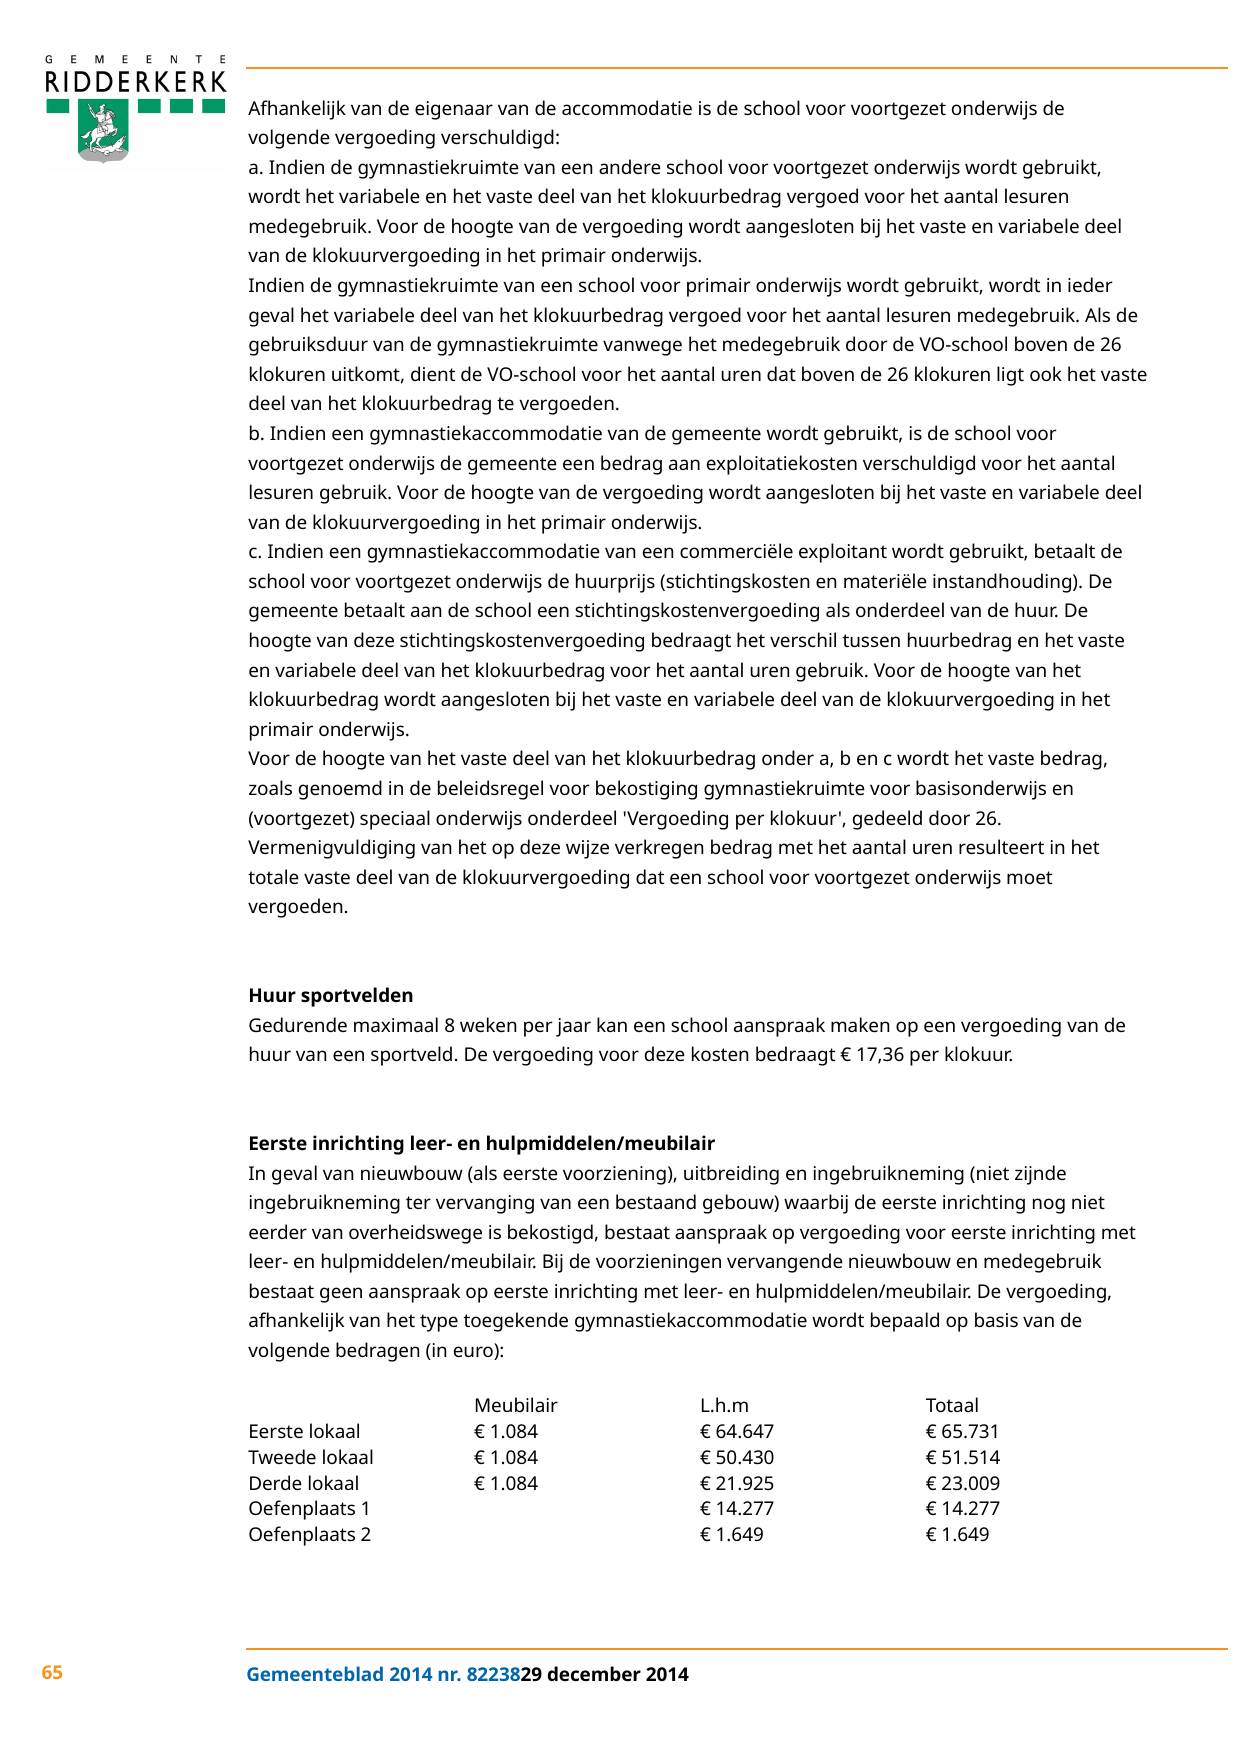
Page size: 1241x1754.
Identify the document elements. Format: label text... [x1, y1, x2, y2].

table_header Totaal [926, 1393, 1152, 1418]
table_cell € 14.277 [926, 1496, 1152, 1521]
text In geval van nieuwbouw (als eerste voorziening), uitbreiding en ingebruikneming (niet zijnde ingebruikneming ter vervanging van een bestaand gebouw) waarbij de eerste inrichting nog niet eerder van overheidswege is bekostigd, bestaat aanspraak op vergoeding voor eerste inrichting met leer- en hulpmiddelen/meubilair. Bij de voorzieningen vervangende nieuwbouw en medegebruik bestaat geen aanspraak op eerste inrichting met leer- en hulpmiddelen/meubilair. De vergoeding, afhankelijk van het type toegekende gymnastiekaccommodatie wordt bepaald op basis van de volgende bedragen (in euro): [248, 1160, 1152, 1363]
table_cell [474, 1521, 700, 1547]
text Eerste inrichting leer- en hulpmiddelen/meubilair [248, 1130, 1152, 1156]
table_header L.h.m [700, 1393, 926, 1418]
table_cell Derde lokaal [248, 1470, 474, 1496]
table_cell € 23.009 [926, 1470, 1152, 1496]
table_header [248, 1393, 474, 1418]
table_cell € 1.084 [474, 1418, 700, 1444]
picture [41, 47, 231, 172]
table_cell € 1.084 [474, 1470, 700, 1496]
text Voor de hoogte van het vaste deel van het klokuurbedrag onder a, b en c wordt het vaste bedrag, zoals genoemd in de beleidsregel voor bekostiging gymnastiekruimte voor basisonderwijs en (voortgezet) speciaal onderwijs onderdeel 'Vergoeding per klokuur', gedeeld door 26. Vermenigvuldiging van het op deze wijze verkregen bedrag met het aantal uren resulteert in het totale vaste deel van de klokuurvergoeding dat een school voor voortgezet onderwijs moet vergoeden. [248, 746, 1152, 919]
table_cell Eerste lokaal [248, 1418, 474, 1444]
table_cell € 14.277 [700, 1496, 926, 1521]
table_header Meubilair [474, 1393, 700, 1418]
text Huur sportvelden [248, 982, 1152, 1008]
text Gedurende maximaal 8 weken per jaar kan een school aanspraak maken op een vergoeding van de huur van een sportveld. De vergoeding voor deze kosten bedraagt € 17,36 per klokuur. [248, 1012, 1152, 1067]
table_cell Oefenplaats 2 [248, 1521, 474, 1547]
text Indien de gymnastiekruimte van een school voor primair onderwijs wordt gebruikt, wordt in ieder geval het variabele deel van het klokuurbedrag vergoed voor het aantal lesuren medegebruik. Als de gebruiksduur van de gymnastiekruimte vanwege het medegebruik door de VO-school boven de 26 klokuren uitkomt, dient de VO-school voor het aantal uren dat boven de 26 klokuren ligt ook het vaste deel van het klokuurbedrag te vergoeden. [248, 272, 1152, 416]
table_cell [474, 1496, 700, 1521]
table_cell € 51.514 [926, 1444, 1152, 1470]
text b. Indien een gymnastiekaccommodatie van de gemeente wordt gebruikt, is de school voor voortgezet onderwijs de gemeente een bedrag aan exploitatiekosten verschuldigd voor het aantal lesuren gebruik. Voor de hoogte van de vergoeding wordt aangesloten bij het vaste en variabele deel van de klokuurvergoeding in het primair onderwijs. [248, 420, 1152, 535]
table_cell Tweede lokaal [248, 1444, 474, 1470]
table_cell € 65.731 [926, 1418, 1152, 1444]
text c. Indien een gymnastiekaccommodatie van een commerciële exploitant wordt gebruikt, betaalt de school voor voortgezet onderwijs de huurprijs (stichtingskosten en materiële instandhouding). De gemeente betaalt aan de school een stichtingskostenvergoeding als onderdeel van de huur. De hoogte van deze stichtingskostenvergoeding bedraagt het verschil tussen huurbedrag en het vaste en variabele deel van het klokuurbedrag voor het aantal uren gebruik. Voor de hoogte van het klokuurbedrag wordt aangesloten bij het vaste en variabele deel van de klokuurvergoeding in het primair onderwijs. [248, 538, 1152, 742]
table_cell € 1.084 [474, 1444, 700, 1470]
table_cell € 1.649 [700, 1521, 926, 1547]
text Afhankelijk van de eigenaar van de accommodatie is de school voor voortgezet onderwijs de volgende vergoeding verschuldigd: [248, 95, 1152, 150]
table_cell € 50.430 [700, 1444, 926, 1470]
table_cell € 1.649 [926, 1521, 1152, 1547]
text a. Indien de gymnastiekruimte van een andere school voor voortgezet onderwijs wordt gebruikt, wordt het variabele en het vaste deel van het klokuurbedrag vergoed voor het aantal lesuren medegebruik. Voor de hoogte van de vergoeding wordt aangesloten bij het vaste en variabele deel van de klokuurvergoeding in het primair onderwijs. [248, 154, 1152, 268]
table_cell Oefenplaats 1 [248, 1496, 474, 1521]
table_cell € 21.925 [700, 1470, 926, 1496]
table_cell € 64.647 [700, 1418, 926, 1444]
